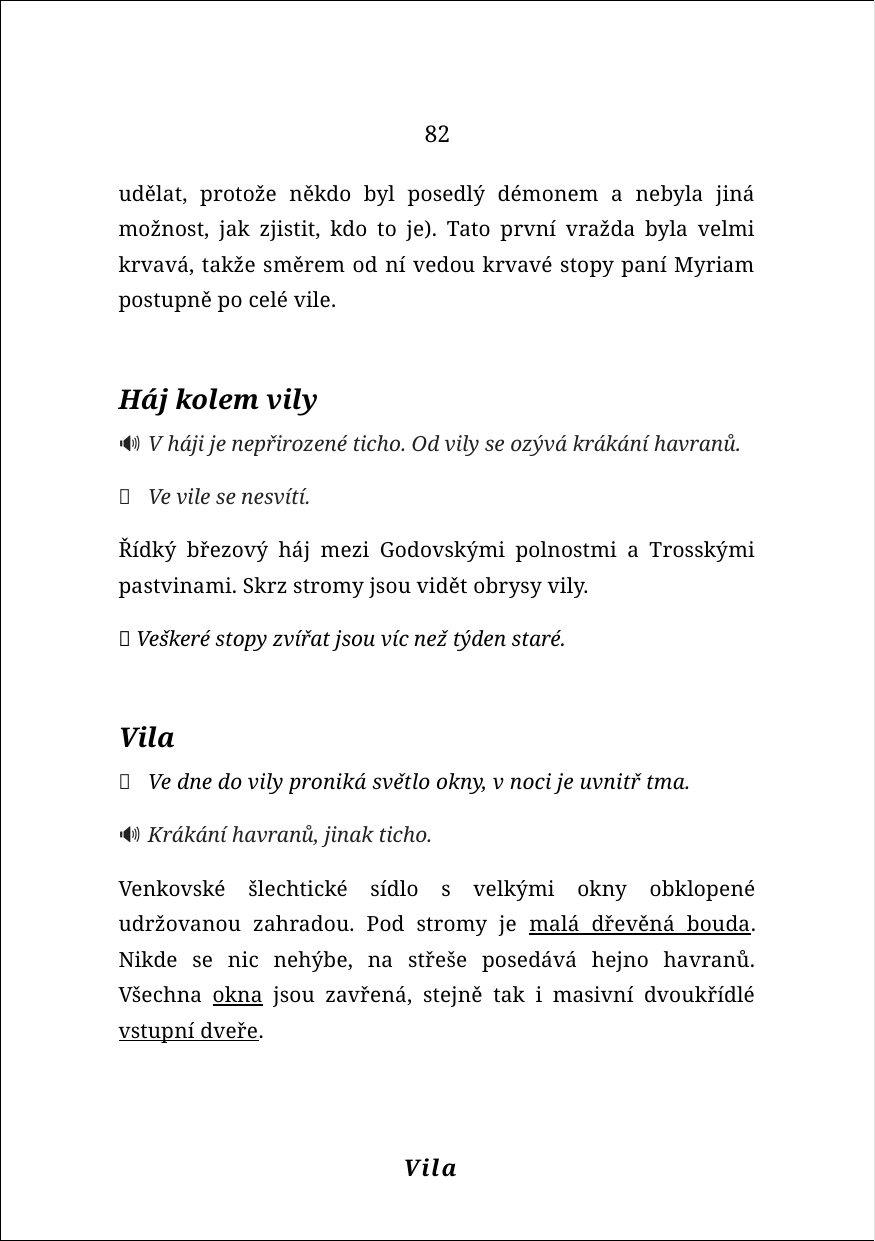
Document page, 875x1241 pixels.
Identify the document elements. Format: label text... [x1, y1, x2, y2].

text udělat, protože někdo byl posedlý démonem a nebyla jiná možnost, jak zjistit, kdo to je). Tato první vražda byla velmi krvavá, takže směrem od ní vedou krvavé stopy paní Myriam postupně po celé vile. [118, 179, 756, 314]
text 💡 Ve vile se nesvítí. [118, 482, 756, 510]
subtitle Háj kolem vily [118, 380, 756, 417]
text 🔊 V háji je nepřirozené ticho. Od vily se ozývá krákání havranů. [118, 429, 756, 457]
text Venkovské šlechtické sídlo s velkými okny obklopené udržovanou zahradou. Pod stromy je malá dřevěná bouda. Nikde se nic nehýbe, na střeše posedává hejno havranů. Všechna okna jsou zavřená, stejně tak i masivní dvoukřídlé vstupní dveře. [118, 874, 756, 1044]
text Řídký březový háj mezi Godovskými polnostmi a Trosskými pastvinami. Skrz stromy jsou vidět obrysy vily. [118, 535, 756, 599]
text 🔊 Krákání havranů, jinak ticho. [118, 820, 756, 849]
text 👣 Veškeré stopy zvířat jsou víc než týden staré. [118, 624, 756, 652]
text 💡 Ve dne do vily proniká světlo okny, v noci je uvnitř tma. [118, 767, 756, 796]
subtitle Vila [118, 718, 756, 755]
